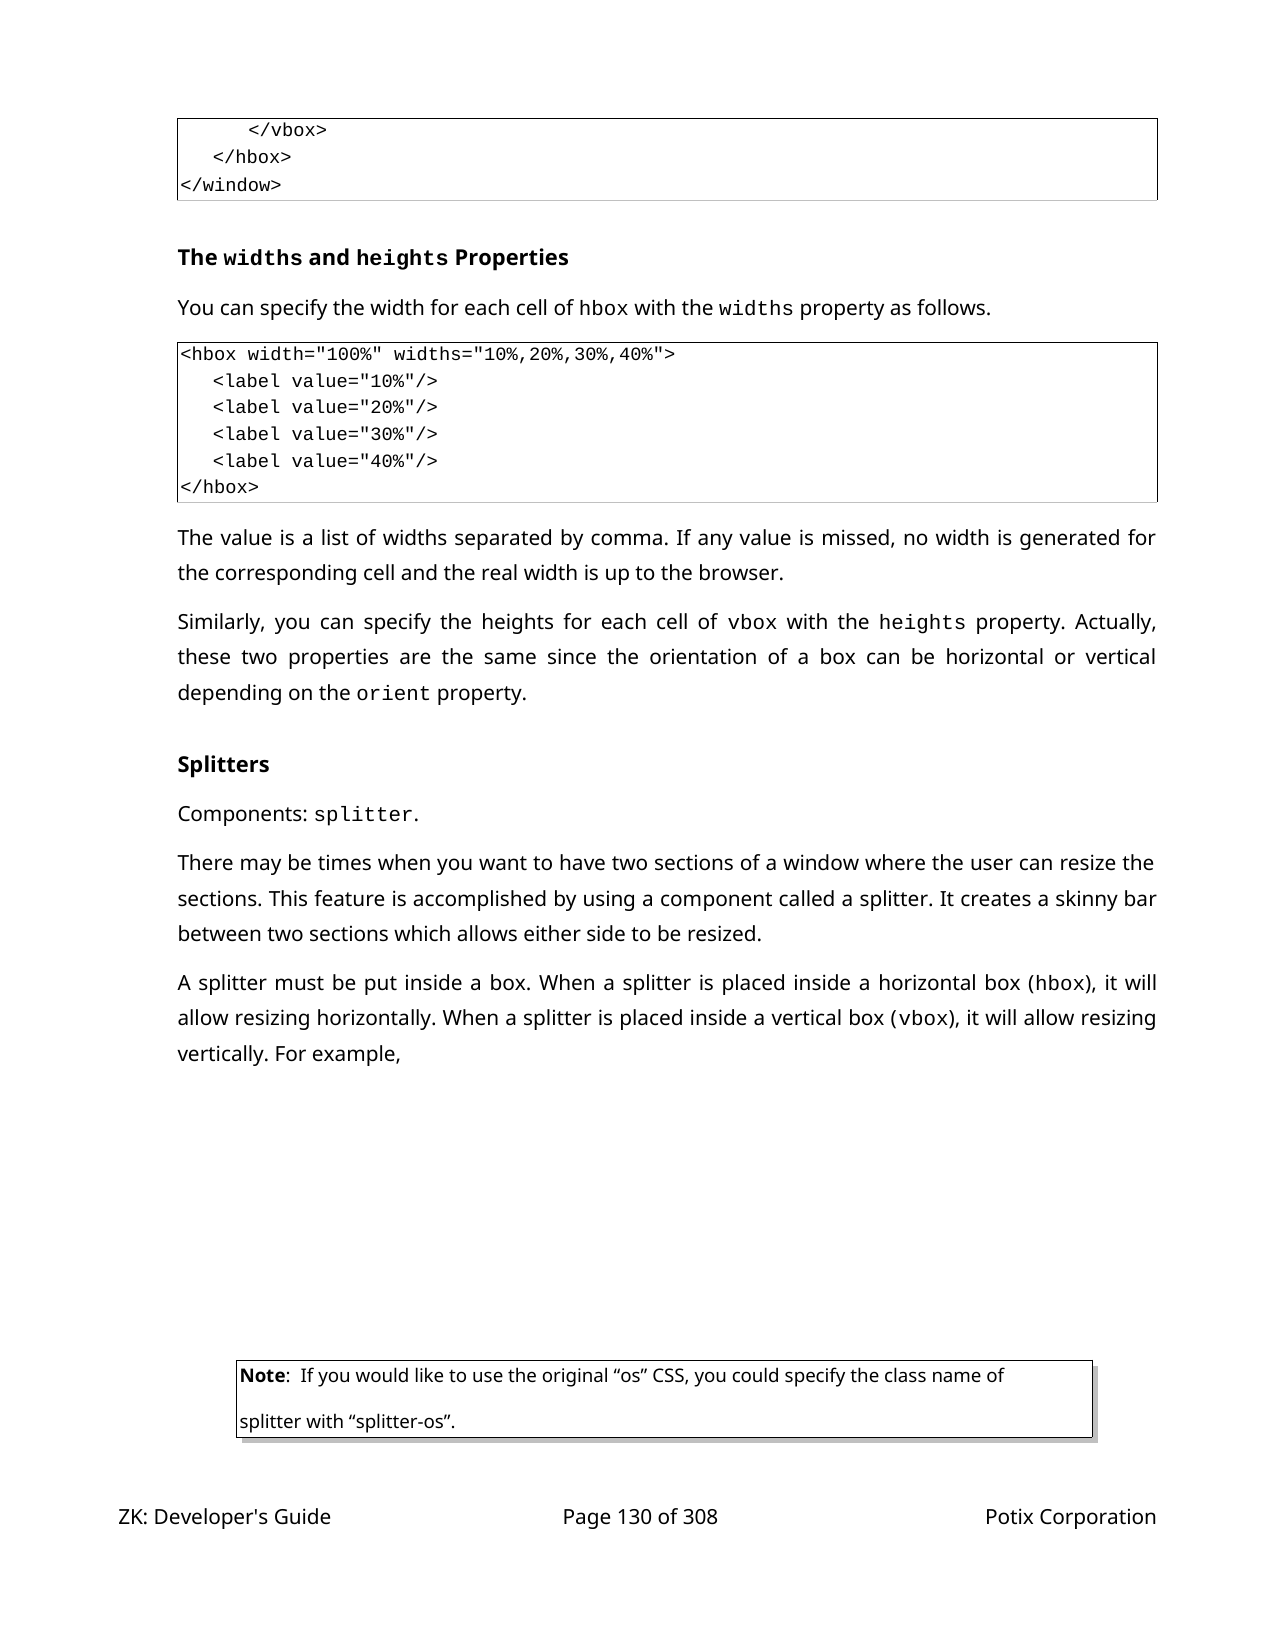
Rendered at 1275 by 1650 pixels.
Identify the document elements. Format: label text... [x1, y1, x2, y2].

text Note: If you would like to use the original “os” CSS, you could specify the class name of [237, 1361, 1092, 1388]
text Components: splitter. [177, 799, 1157, 828]
text A splitter must be put inside a box. When a splitter is placed inside a horizontal box (hbox), it will allow resizing horizontally. When a splitter is placed inside a vertical box (vbox), it will allow resizing vertically. For example, [177, 968, 1157, 1067]
subtitle Splitters [177, 749, 1157, 779]
text <hbox width="100%" widths="10%,20%,30%,40%"> <label value="10%"/> <label value="20%"/> <label value="30%"/> <label value="40%"/> </hbox> [178, 343, 1157, 502]
text You can specify the width for each cell of hbox with the widths property as follows. [177, 293, 1157, 322]
subtitle The widths and heights Properties [177, 242, 1157, 272]
text Similarly, you can specify the heights for each cell of vbox with the heights property. Actually, these two properties are the same since the orientation of a box can be horizontal or vertical depending on the orient property. [177, 607, 1157, 706]
text The value is a list of widths separated by comma. If any value is missed, no width is generated for the corresponding cell and the real width is up to the browser. [177, 523, 1157, 586]
text </window> [178, 172, 1157, 200]
text </hbox> [178, 145, 1157, 169]
text There may be times when you want to have two sections of a window where the user can resize the sections. This feature is accomplished by using a component called a splitter. It creates a skinny bar between two sections which allows either side to be resized. [177, 848, 1157, 947]
text </vbox> [178, 119, 1157, 142]
text splitter with “splitter-os”. [237, 1406, 1092, 1437]
